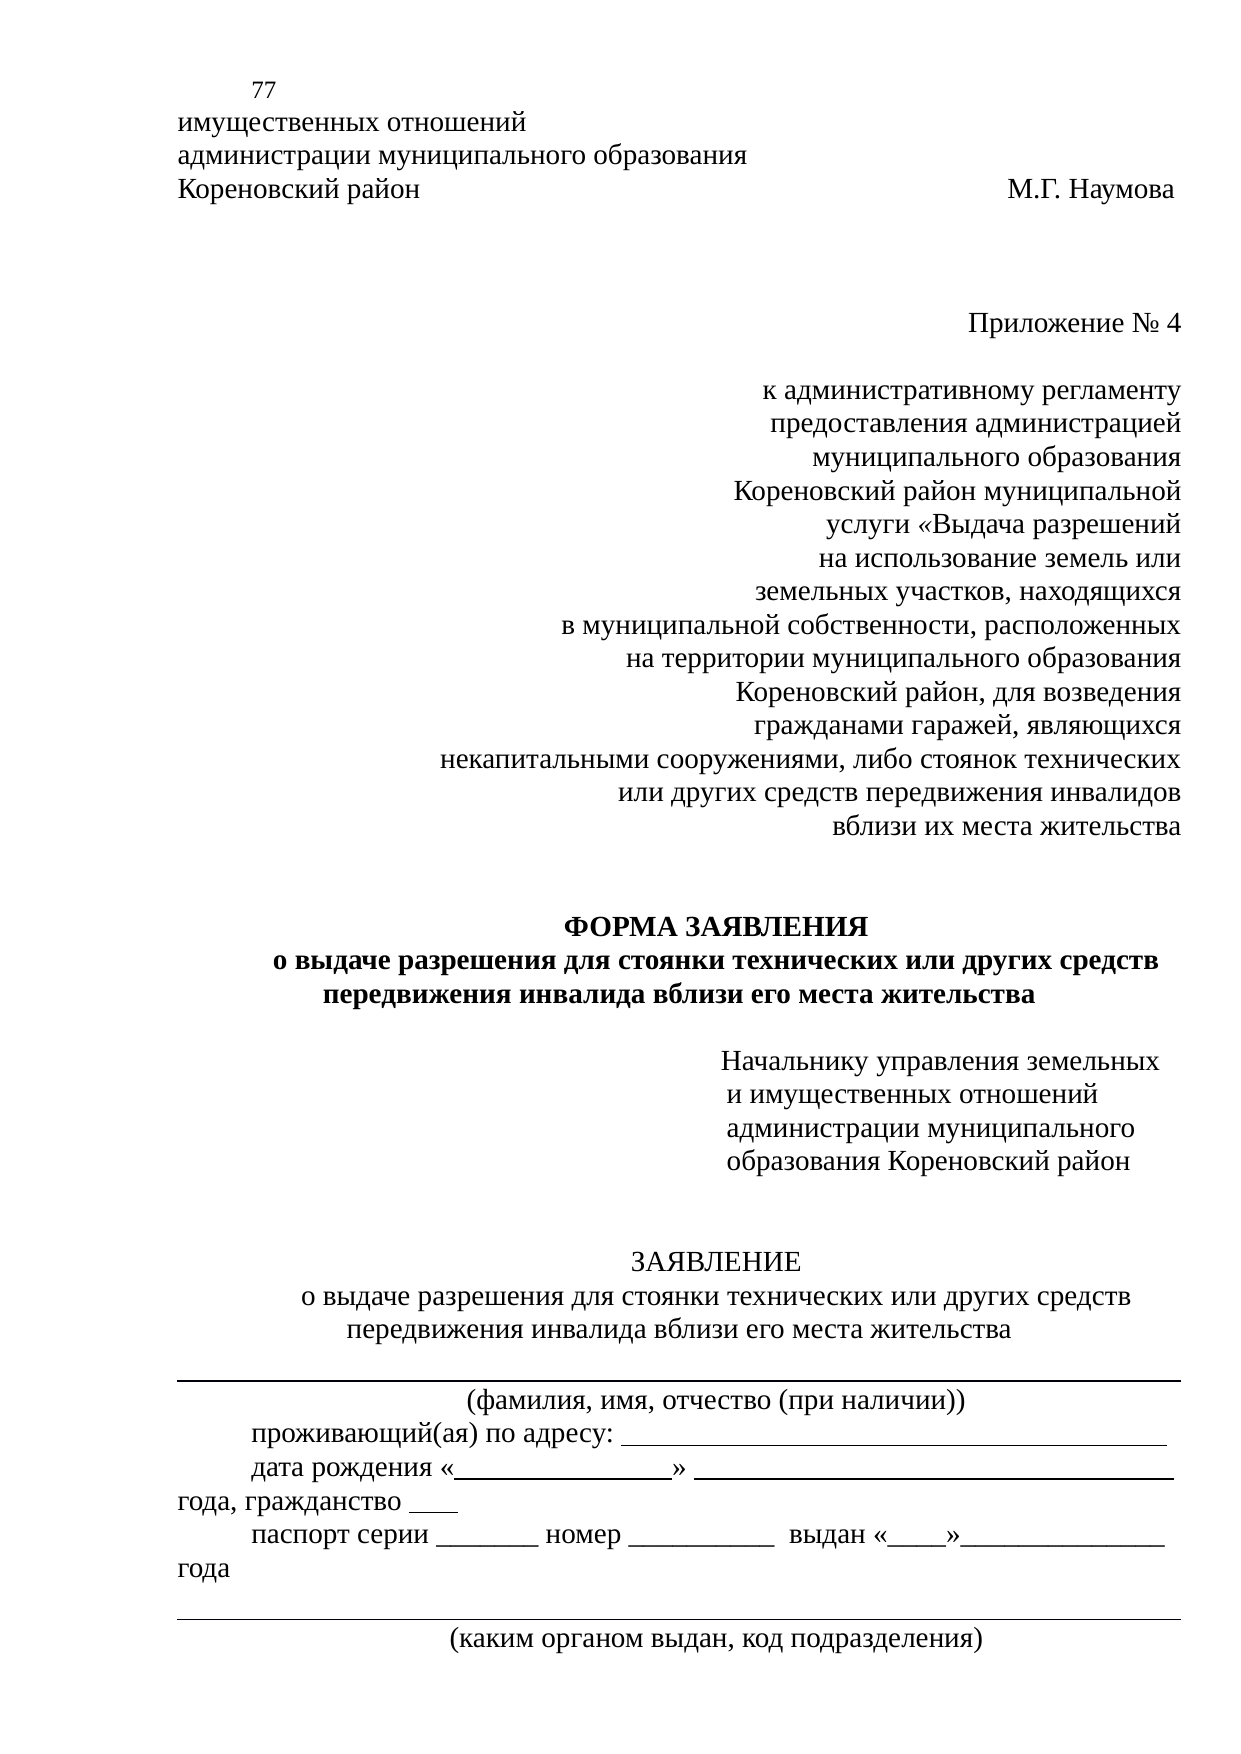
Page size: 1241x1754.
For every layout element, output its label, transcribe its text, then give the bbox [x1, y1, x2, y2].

text или других средств передвижения инвалидов [177, 774, 1181, 808]
text и имущественных отношений [177, 1076, 1181, 1110]
text Приложение № 4 [177, 305, 1181, 338]
text образования Кореновский район [177, 1143, 1181, 1177]
text вблизи их места жительства [177, 808, 1181, 842]
text на территории муниципального образования [177, 640, 1181, 674]
text о выдаче разрешения для стоянки технических или других средств передвижения инвалида вблизи его места жительства [177, 1278, 1181, 1345]
text Начальнику управления земельных [177, 1043, 1181, 1076]
text паспорт серии _______ номер __________ выдан «____»______________ года [177, 1516, 1181, 1583]
text гражданами гаражей, являющихся [177, 707, 1181, 741]
text (фамилия, имя, отчество (при наличии)) [177, 1382, 1181, 1416]
text предоставления администрацией [177, 406, 1181, 439]
text дата рождения « » года, гражданство [177, 1449, 1181, 1516]
text ЗАЯВЛЕНИЕ [177, 1244, 1181, 1278]
text земельных участков, находящихся [177, 573, 1181, 607]
text о выдаче разрешения для стоянки технических или других средств передвижения инвалида вблизи его места жительства [177, 942, 1181, 1009]
text администрации муниципального [177, 1110, 1181, 1143]
text в муниципальной собственности, расположенных [177, 607, 1181, 640]
text муниципального образования [177, 439, 1181, 473]
text имущественных отношений [177, 104, 1181, 137]
text проживающий(ая) по адресу: [177, 1416, 1181, 1449]
text (каким органом выдан, код подразделения) [177, 1620, 1181, 1654]
text Кореновский район муниципальной [177, 473, 1181, 506]
text к административному регламенту [177, 372, 1181, 406]
text услуги «Выдача разрешений [177, 506, 1181, 540]
text администрации муниципального образования [177, 137, 1181, 171]
text на использование земель или [177, 540, 1181, 573]
text Кореновский район, для возведения [177, 674, 1181, 707]
text Кореновский район М.Г. Наумова [177, 171, 1181, 204]
text ФОРМА ЗАЯВЛЕНИЯ [177, 909, 1181, 942]
text некапитальными сооружениями, либо стоянок технических [177, 741, 1181, 774]
